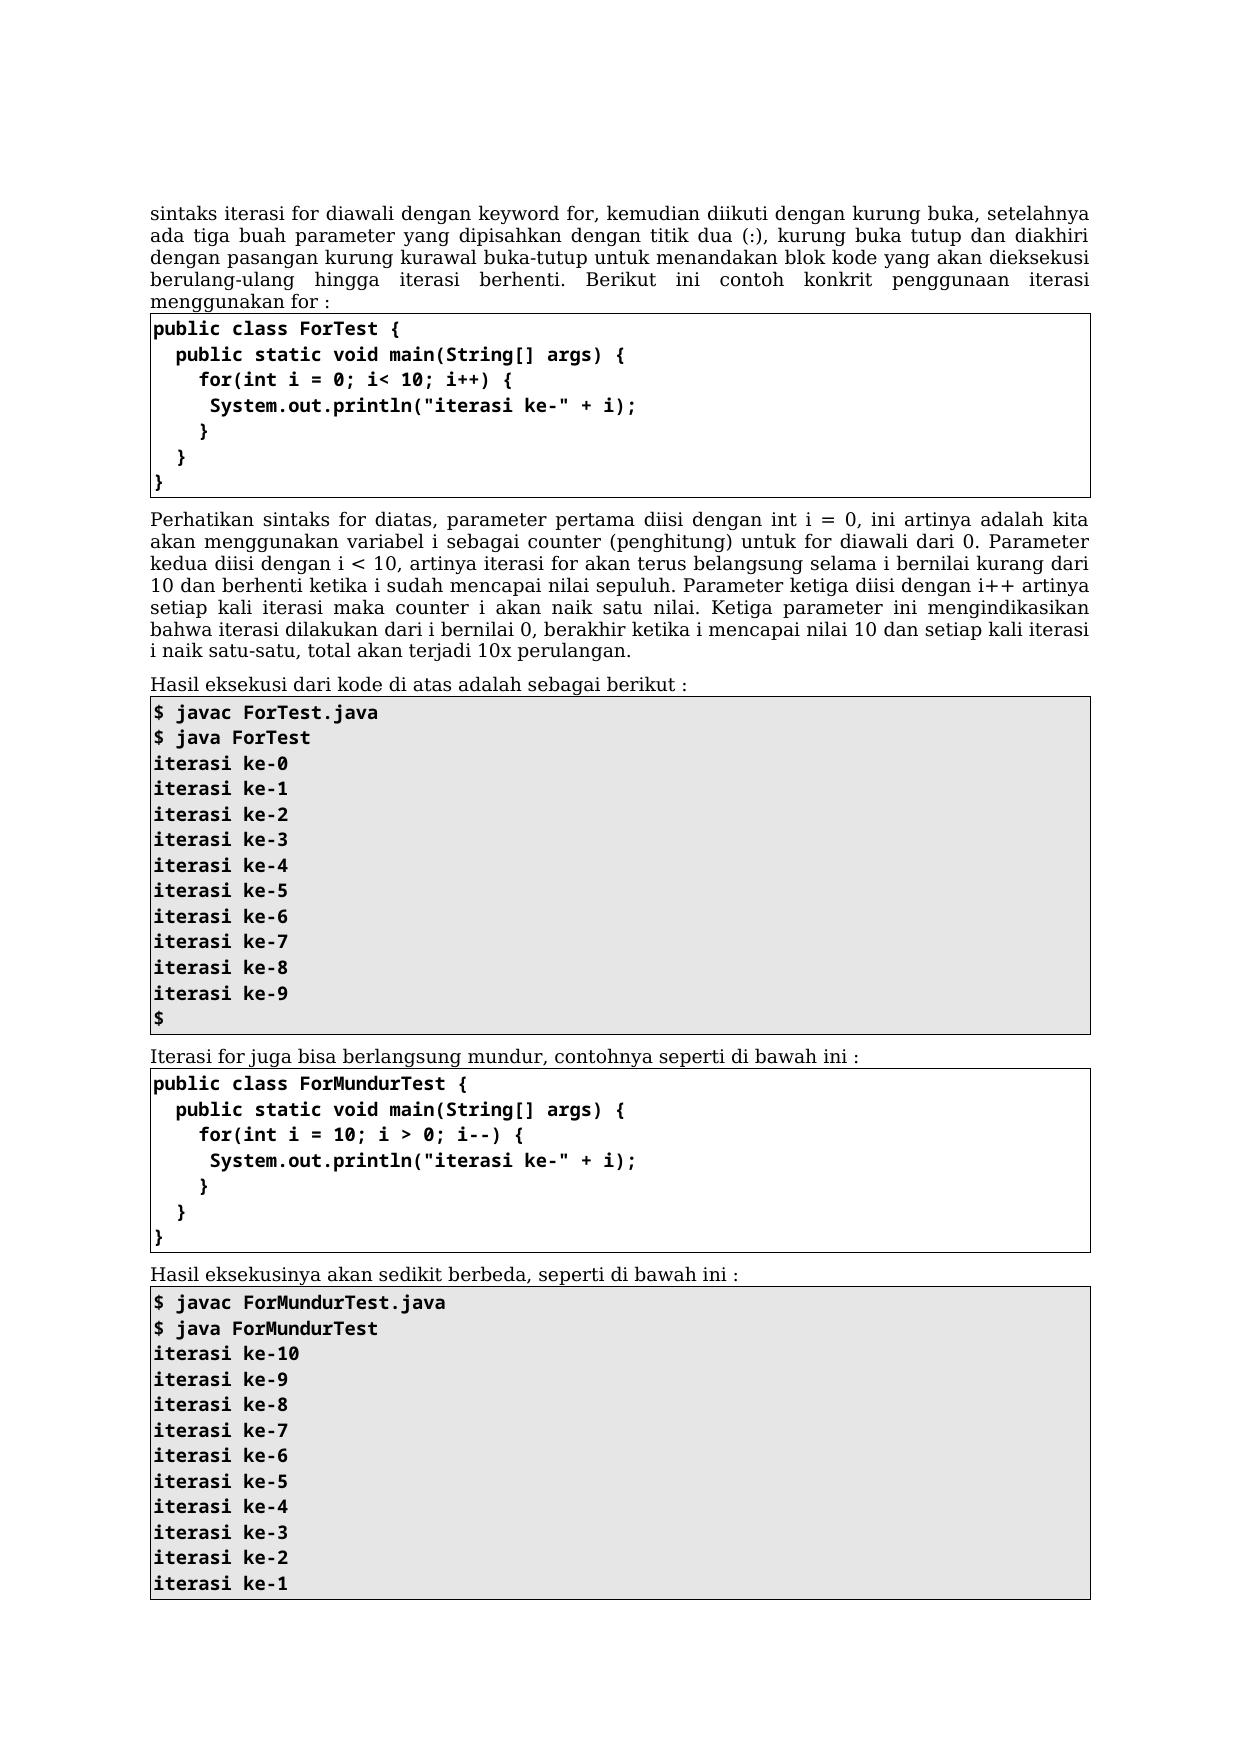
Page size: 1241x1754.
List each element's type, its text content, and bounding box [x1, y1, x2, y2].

text Perhatikan sintaks for diatas, parameter pertama diisi dengan int i = 0, ini artinya adalah kita akan menggunakan variabel i sebagai counter (penghitung) untuk for diawali dari 0. Parameter kedua diisi dengan i < 10, artinya iterasi for akan terus belangsung selama i bernilai kurang dari 10 dan berhenti ketika i sudah mencapai nilai sepuluh. Parameter ketiga diisi dengan i++ artinya setiap kali iterasi maka counter i akan naik satu nilai. Ketiga parameter ini mengindikasikan bahwa iterasi dilakukan dari i bernilai 0, berakhir ketika i mencapai nilai 10 dan setiap kali iterasi i naik satu-satu, total akan terjadi 10x perulangan. [150, 509, 1091, 662]
text public class ForTest { [151, 314, 1090, 338]
text } [151, 1221, 1090, 1252]
text Iterasi for juga bisa berlangsung mundur, contohnya seperti di bawah ini : [150, 1046, 1091, 1068]
text iterasi ke-3 [151, 823, 1090, 849]
text public static void main(String[] args) { [151, 1093, 1090, 1119]
text for(int i = 10; i > 0; i--) { [151, 1119, 1090, 1144]
text iterasi ke-10 [151, 1337, 1090, 1363]
text iterasi ke-8 [151, 951, 1090, 977]
text iterasi ke-6 [151, 900, 1090, 926]
text iterasi ke-2 [151, 798, 1090, 823]
text $ java ForMundurTest [151, 1312, 1090, 1337]
text } [151, 1170, 1090, 1195]
text iterasi ke-0 [151, 747, 1090, 772]
text sintaks iterasi for diawali dengan keyword for, kemudian diikuti dengan kurung buka, setelahnya ada tiga buah parameter yang dipisahkan dengan titik dua (:), kurung buka tutup dan diakhiri dengan pasangan kurung kurawal buka-tutup untuk menandakan blok kode yang akan dieksekusi berulang-ulang hingga iterasi berhenti. Berikut ini contoh konkrit penggunaan iterasi menggunakan for : [150, 203, 1091, 312]
text iterasi ke-4 [151, 849, 1090, 874]
text iterasi ke-1 [151, 1567, 1090, 1599]
text System.out.println("iterasi ke-" + i); [151, 389, 1090, 414]
text iterasi ke-9 [151, 1363, 1090, 1388]
text } [151, 414, 1090, 440]
text iterasi ke-7 [151, 1414, 1090, 1439]
text iterasi ke-7 [151, 926, 1090, 951]
text iterasi ke-2 [151, 1541, 1090, 1567]
text for(int i = 0; i< 10; i++) { [151, 363, 1090, 389]
text $ java ForTest [151, 721, 1090, 747]
text iterasi ke-4 [151, 1490, 1090, 1516]
text $ [151, 1002, 1090, 1034]
text iterasi ke-8 [151, 1388, 1090, 1414]
text Hasil eksekusinya akan sedikit berbeda, seperti di bawah ini : [150, 1264, 1091, 1286]
text } [151, 466, 1090, 497]
text } [151, 1195, 1090, 1221]
text iterasi ke-6 [151, 1439, 1090, 1465]
text public static void main(String[] args) { [151, 338, 1090, 363]
text } [151, 440, 1090, 466]
text $ javac ForMundurTest.java [151, 1287, 1090, 1312]
text Hasil eksekusi dari kode di atas adalah sebagai berikut : [150, 674, 1091, 696]
text iterasi ke-5 [151, 1465, 1090, 1490]
text System.out.println("iterasi ke-" + i); [151, 1144, 1090, 1170]
text iterasi ke-9 [151, 977, 1090, 1002]
text public class ForMundurTest { [151, 1069, 1090, 1093]
text iterasi ke-1 [151, 772, 1090, 798]
text $ javac ForTest.java [151, 697, 1090, 721]
text iterasi ke-3 [151, 1516, 1090, 1541]
text iterasi ke-5 [151, 874, 1090, 900]
